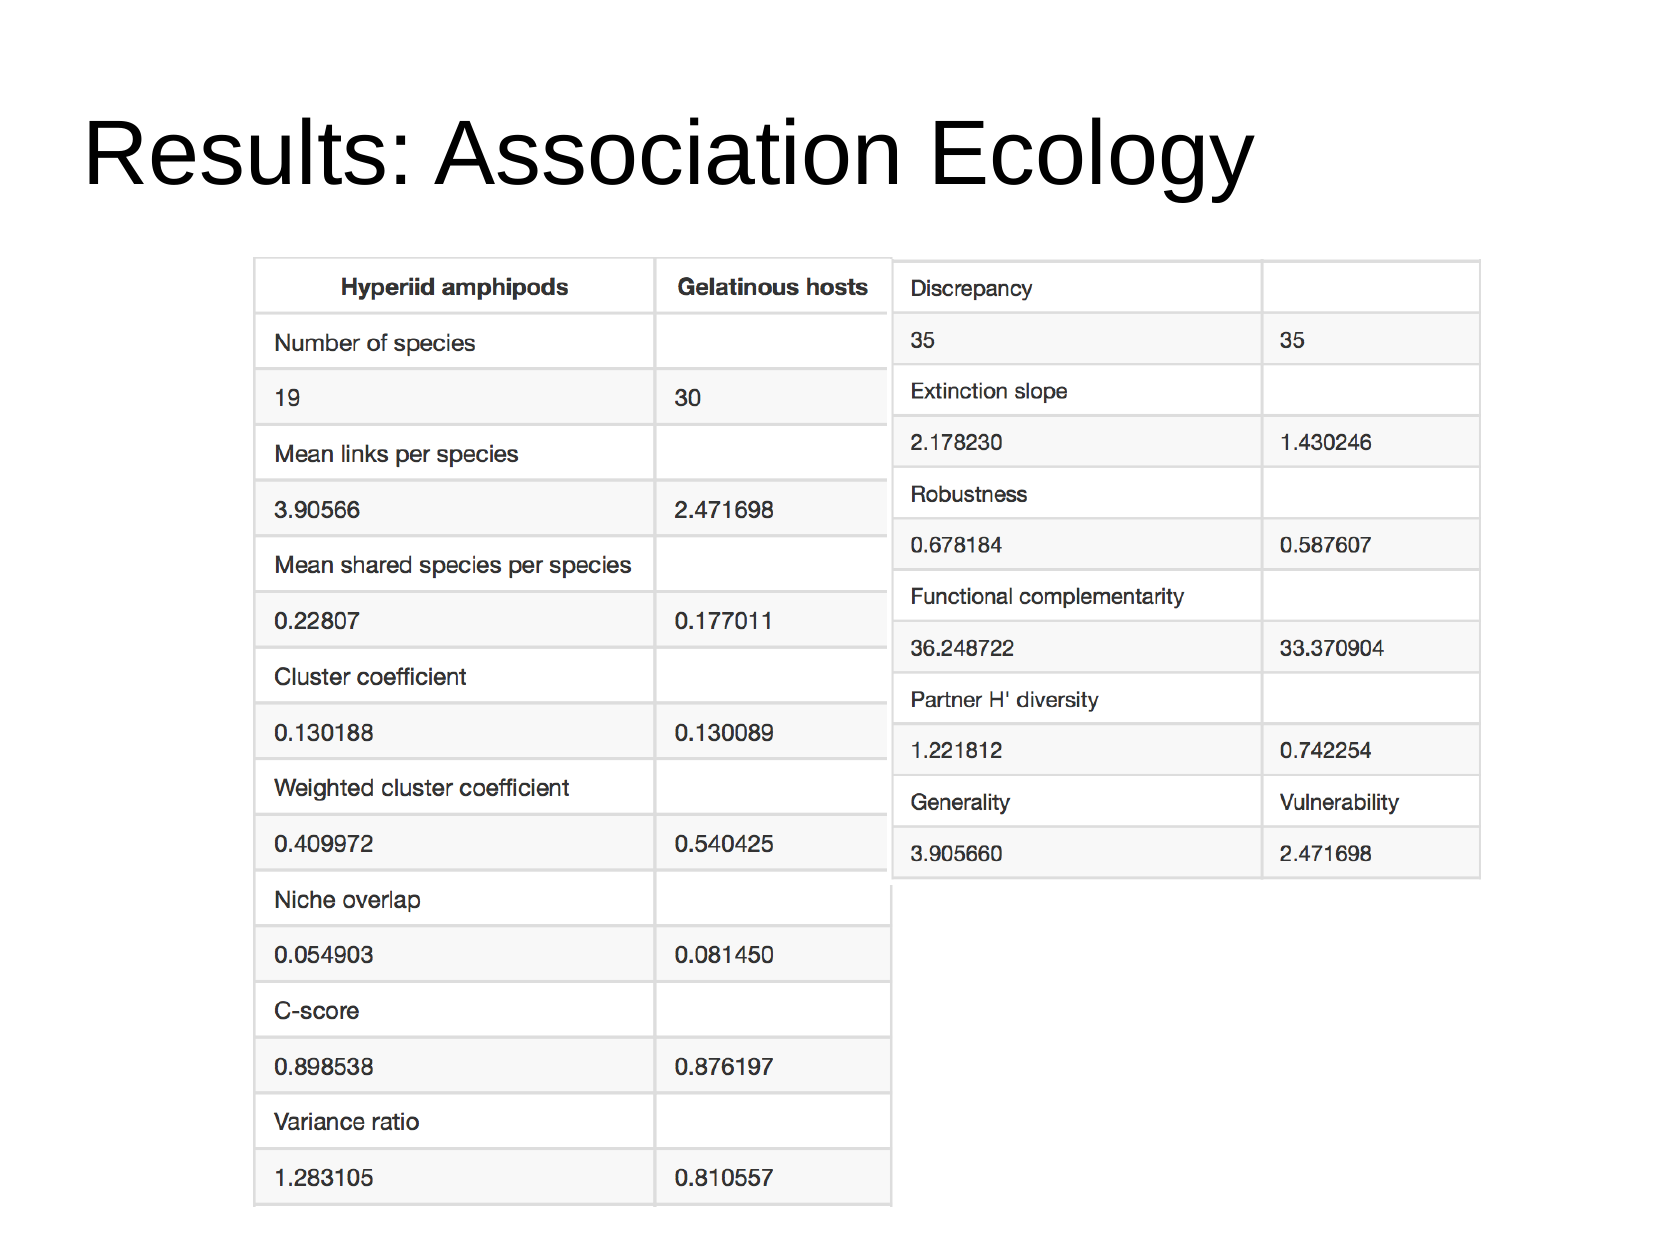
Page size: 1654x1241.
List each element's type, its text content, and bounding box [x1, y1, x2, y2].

picture [252, 256, 1485, 1207]
title Results: Association Ecology [82, 49, 1571, 257]
